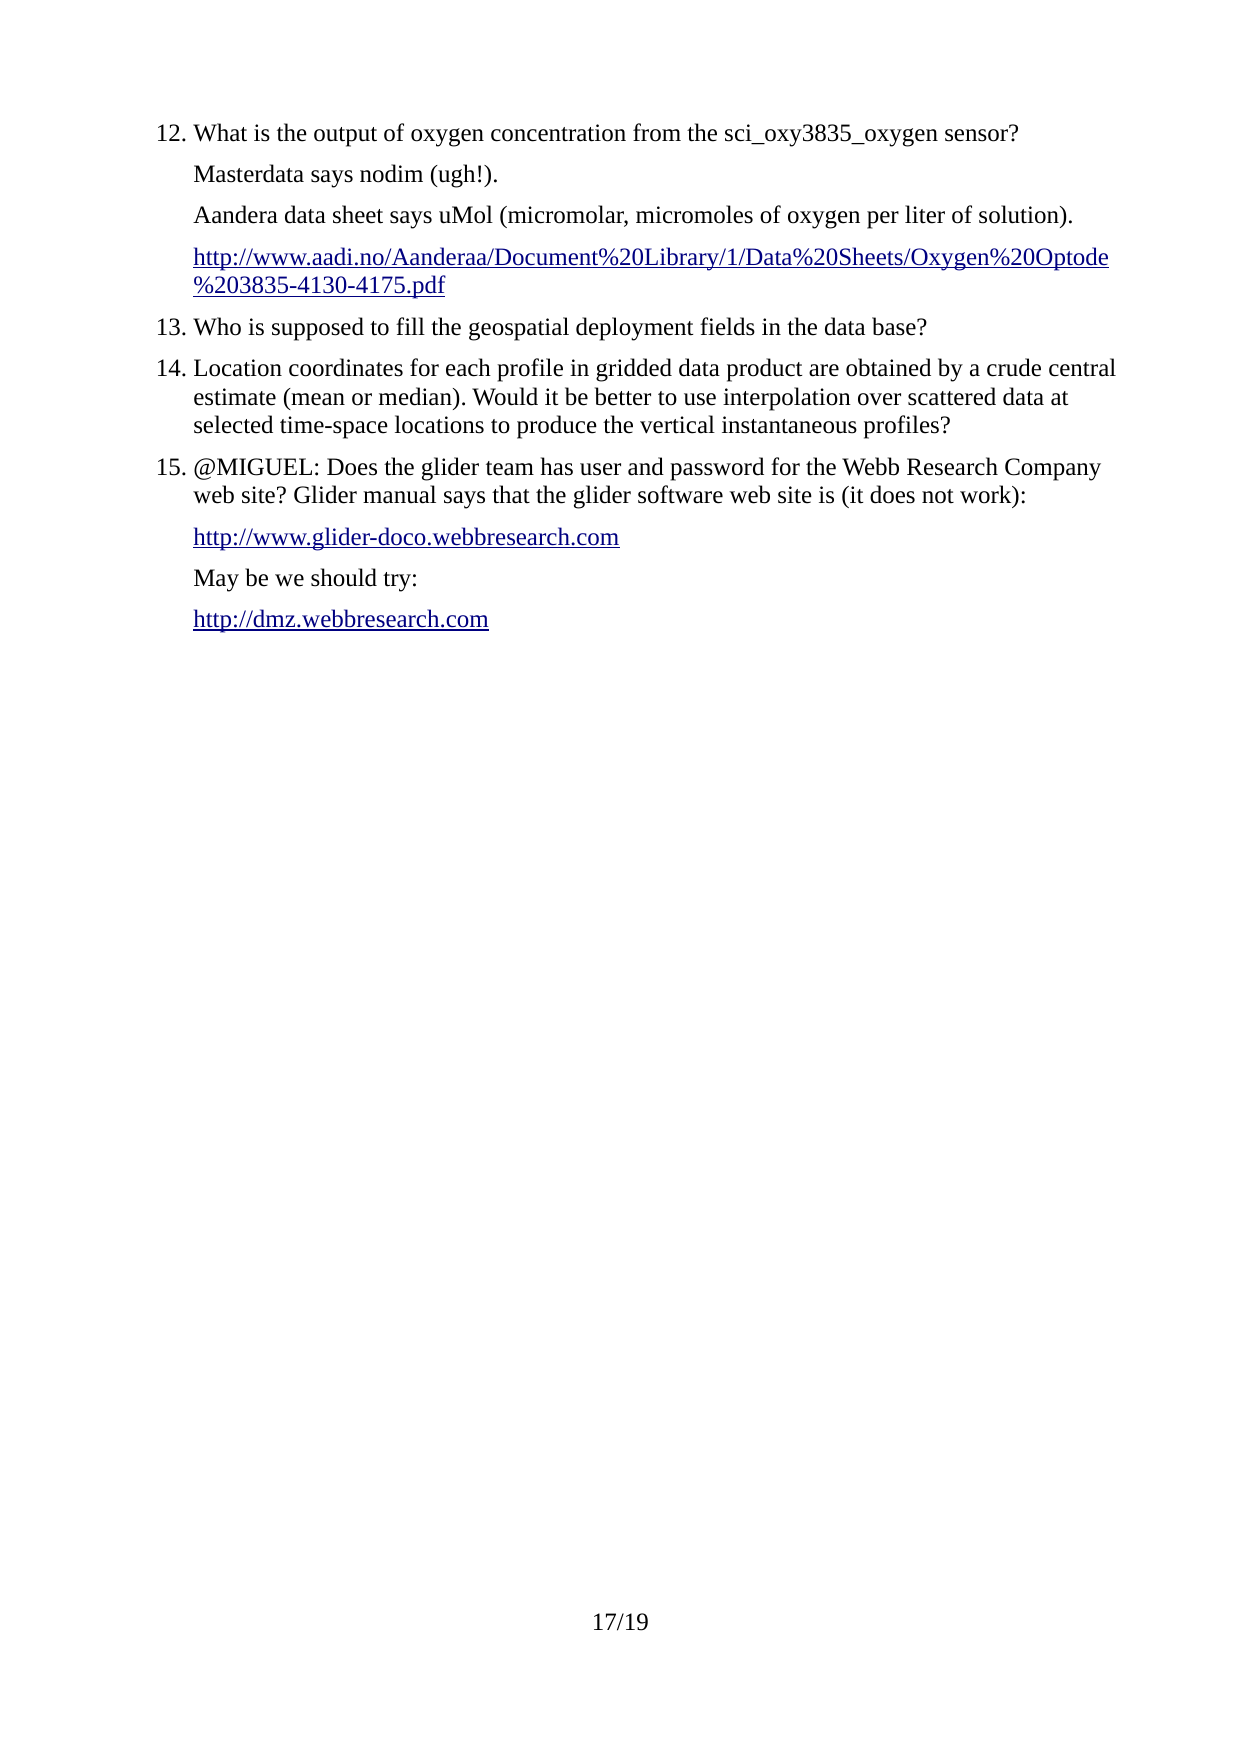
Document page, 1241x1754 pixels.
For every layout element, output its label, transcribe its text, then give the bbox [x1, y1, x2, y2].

list @MIGUEL: Does the glider team has user and password for the Webb Research Company web site? Glider manual says that the glider software web site is (it does not work): [156, 452, 1122, 509]
list http://www.glider-doco.webbresearch.com [156, 522, 1122, 551]
list What is the output of oxygen concentration from the sci_oxy3835_oxygen sensor? [156, 118, 1122, 147]
list http://dmz.webbresearch.com [156, 604, 1122, 633]
list Masterdata says nodim (ugh!). [156, 159, 1122, 188]
list http://www.aadi.no/Aanderaa/Document%20Library/1/Data%20Sheets/Oxygen%20Optode%203835-4130-4175.pdf [156, 242, 1122, 299]
list Who is supposed to fill the geospatial deployment fields in the data base? [156, 312, 1122, 341]
list Aandera data sheet says uMol (micromolar, micromoles of oxygen per liter of solution). [156, 201, 1122, 229]
list May be we should try: [156, 563, 1122, 592]
list Location coordinates for each profile in gridded data product are obtained by a crude central estimate (mean or median). Would it be better to use interpolation over scattered data at selected time-space locations to produce the vertical instantaneous profiles? [156, 353, 1122, 439]
